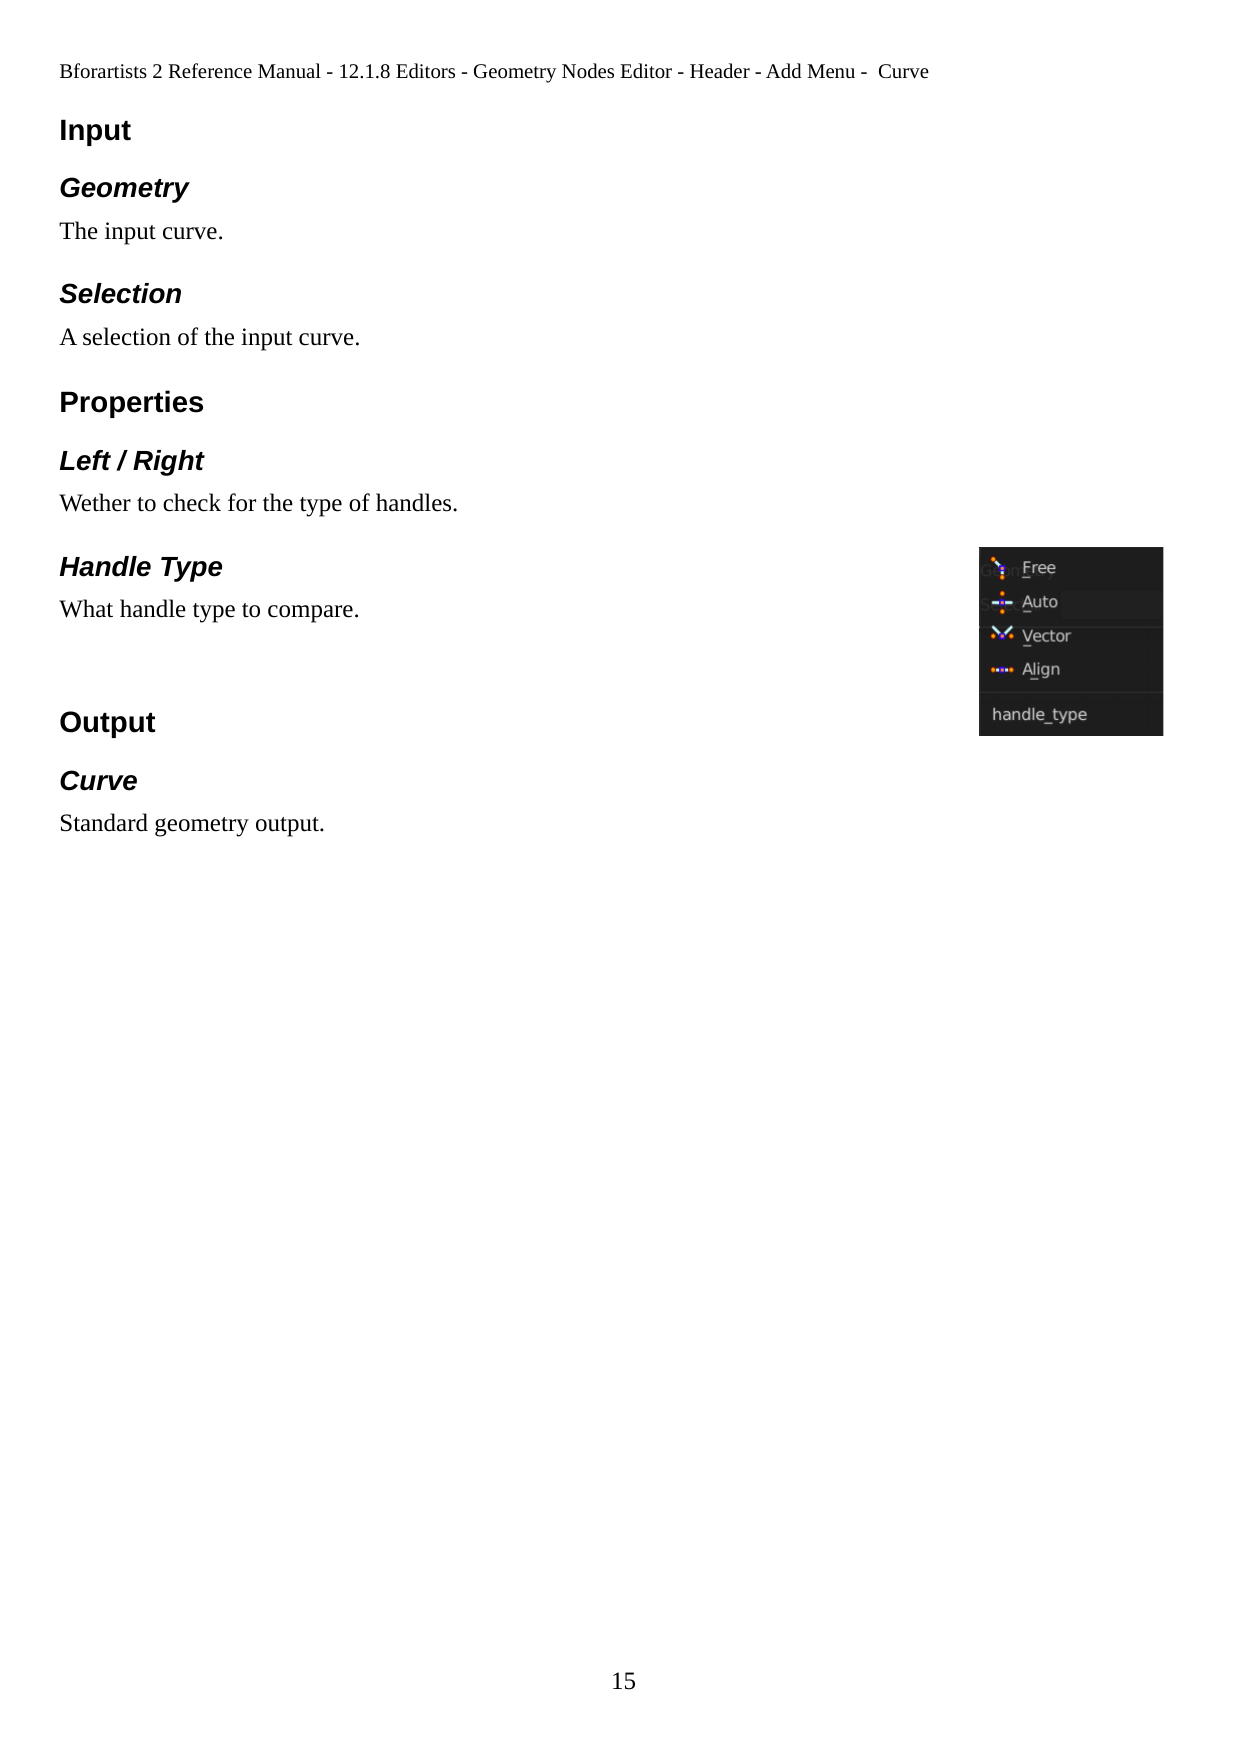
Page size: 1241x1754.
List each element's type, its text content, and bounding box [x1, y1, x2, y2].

subtitle Left / Right [59, 444, 1181, 476]
picture [979, 547, 1164, 736]
text What handle type to compare. [59, 594, 979, 623]
subtitle Properties [59, 385, 1181, 419]
subtitle [1164, 550, 1181, 582]
subtitle Selection [59, 277, 1181, 309]
subtitle Geometry [59, 171, 1181, 203]
text The input curve. [59, 216, 1181, 244]
text Standard geometry output. [59, 808, 1181, 837]
subtitle Curve [59, 764, 1181, 796]
subtitle Input [59, 113, 1181, 146]
text A selection of the input curve. [59, 322, 1181, 350]
subtitle Handle Type [59, 550, 979, 582]
subtitle Output [59, 705, 1181, 739]
text Wether to check for the type of handles. [59, 488, 1181, 517]
